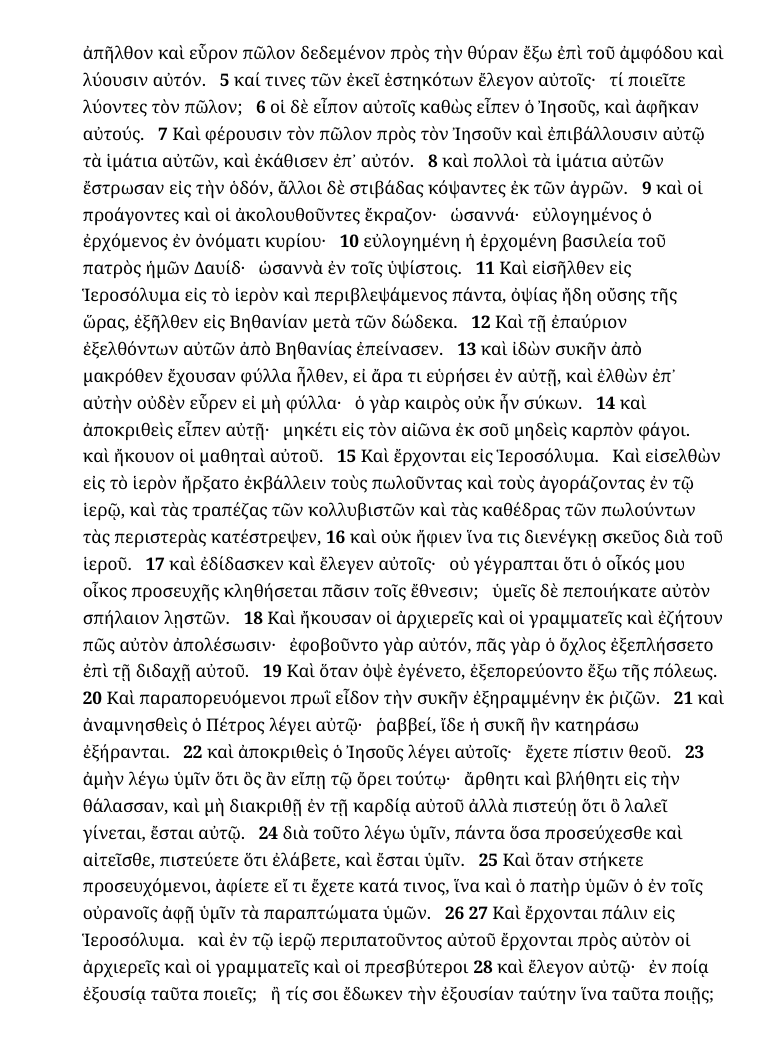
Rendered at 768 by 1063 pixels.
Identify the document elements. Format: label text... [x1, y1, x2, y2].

text ἀπῆλθον καὶ εὗρον πῶλον δεδεμένον πρὸς τὴν θύραν ἔξω ἐπὶ τοῦ ἀμφόδου καὶ λύουσιν αὐτόν. 5 καί τινες τῶν ἐκεῖ ἑστηκότων ἔλεγον αὐτοῖς· τί ποιεῖτε λύοντες τὸν πῶλον; 6 οἱ δὲ εἶπον αὐτοῖς καθὼς εἶπεν ὁ Ἰησοῦς, καὶ ἀφῆκαν αὐτούς. 7 Καὶ φέρουσιν τὸν πῶλον πρὸς τὸν Ἰησοῦν καὶ ἐπιβάλλουσιν αὐτῷ τὰ ἱμάτια αὐτῶν, καὶ ἐκάθισεν ἐπ᾽ αὐτόν. 8 καὶ πολλοὶ τὰ ἱμάτια αὐτῶν ἔστρωσαν εἰς τὴν ὁδόν, ἄλλοι δὲ στιβάδας κόψαντες ἐκ τῶν ἀγρῶν. 9 καὶ οἱ προάγοντες καὶ οἱ ἀκολουθοῦντες ἔκραζον· ὡσαννά· εὐλογημένος ὁ ἐρχόμενος ἐν ὀνόματι κυρίου· 10 εὐλογημένη ἡ ἐρχομένη βασιλεία τοῦ πατρὸς ἡμῶν Δαυίδ· ὡσαννὰ ἐν τοῖς ὑψίστοις. 11 Καὶ εἰσῆλθεν εἰς Ἱεροσόλυμα εἰς τὸ ἱερὸν καὶ περιβλεψάμενος πάντα, ὀψίας ἤδη οὔσης τῆς ὥρας, ἐξῆλθεν εἰς Βηθανίαν μετὰ τῶν δώδεκα. 12 Καὶ τῇ ἐπαύριον ἐξελθόντων αὐτῶν ἀπὸ Βηθανίας ἐπείνασεν. 13 καὶ ἰδὼν συκῆν ἀπὸ μακρόθεν ἔχουσαν φύλλα ἦλθεν, εἰ ἄρα τι εὑρήσει ἐν αὐτῇ, καὶ ἐλθὼν ἐπ᾽ αὐτὴν οὐδὲν εὗρεν εἰ μὴ φύλλα· ὁ γὰρ καιρὸς οὐκ ἦν σύκων. 14 καὶ ἀποκριθεὶς εἶπεν αὐτῇ· μηκέτι εἰς τὸν αἰῶνα ἐκ σοῦ μηδεὶς καρπὸν φάγοι. καὶ ἤκουον οἱ μαθηταὶ αὐτοῦ. 15 Καὶ ἔρχονται εἰς Ἱεροσόλυμα. Καὶ εἰσελθὼν εἰς τὸ ἱερὸν ἤρξατο ἐκβάλλειν τοὺς πωλοῦντας καὶ τοὺς ἀγοράζοντας ἐν τῷ ἱερῷ, καὶ τὰς τραπέζας τῶν κολλυβιστῶν καὶ τὰς καθέδρας τῶν πωλούντων τὰς περιστερὰς κατέστρεψεν, 16 καὶ οὐκ ἤφιεν ἵνα τις διενέγκῃ σκεῦος διὰ τοῦ ἱεροῦ. 17 καὶ ἐδίδασκεν καὶ ἔλεγεν αὐτοῖς· οὐ γέγραπται ὅτι ὁ οἶκός μου οἶκος προσευχῆς κληθήσεται πᾶσιν τοῖς ἔθνεσιν; ὑμεῖς δὲ πεποιήκατε αὐτὸν σπήλαιον λῃστῶν. 18 Καὶ ἤκουσαν οἱ ἀρχιερεῖς καὶ οἱ γραμματεῖς καὶ ἐζήτουν πῶς αὐτὸν ἀπολέσωσιν· ἐφοβοῦντο γὰρ αὐτόν, πᾶς γὰρ ὁ ὄχλος ἐξεπλήσσετο ἐπὶ τῇ διδαχῇ αὐτοῦ. 19 Καὶ ὅταν ὀψὲ ἐγένετο, ἐξεπορεύοντο ἔξω τῆς πόλεως. 20 Καὶ παραπορευόμενοι πρωῒ εἶδον τὴν συκῆν ἐξηραμμένην ἐκ ῥιζῶν. 21 καὶ ἀναμνησθεὶς ὁ Πέτρος λέγει αὐτῷ· ῥαββεί, ἴδε ἡ συκῆ ἣν κατηράσω ἐξήρανται. 22 καὶ ἀποκριθεὶς ὁ Ἰησοῦς λέγει αὐτοῖς· ἔχετε πίστιν θεοῦ. 23 ἀμὴν λέγω ὑμῖν ὅτι ὃς ἂν εἴπῃ τῷ ὄρει τούτῳ· ἄρθητι καὶ βλήθητι εἰς τὴν θάλασσαν, καὶ μὴ διακριθῇ ἐν τῇ καρδίᾳ αὐτοῦ ἀλλὰ πιστεύῃ ὅτι ὃ λαλεῖ γίνεται, ἔσται αὐτῷ. 24 διὰ τοῦτο λέγω ὑμῖν, πάντα ὅσα προσεύχεσθε καὶ αἰτεῖσθε, πιστεύετε ὅτι ἐλάβετε, καὶ ἔσται ὑμῖν. 25 Καὶ ὅταν στήκετε προσευχόμενοι, ἀφίετε εἴ τι ἔχετε κατά τινος, ἵνα καὶ ὁ πατὴρ ὑμῶν ὁ ἐν τοῖς οὐρανοῖς ἀφῇ ὑμῖν τὰ παραπτώματα ὑμῶν. 26 27 Καὶ ἔρχονται πάλιν εἰς Ἱεροσόλυμα. καὶ ἐν τῷ ἱερῷ περιπατοῦντος αὐτοῦ ἔρχονται πρὸς αὐτὸν οἱ ἀρχιερεῖς καὶ οἱ γραμματεῖς καὶ οἱ πρεσβύτεροι 28 καὶ ἔλεγον αὐτῷ· ἐν ποίᾳ ἐξουσίᾳ ταῦτα ποιεῖς; ἢ τίς σοι ἔδωκεν τὴν ἐξουσίαν ταύτην ἵνα ταῦτα ποιῇς; [83, 41, 726, 1005]
